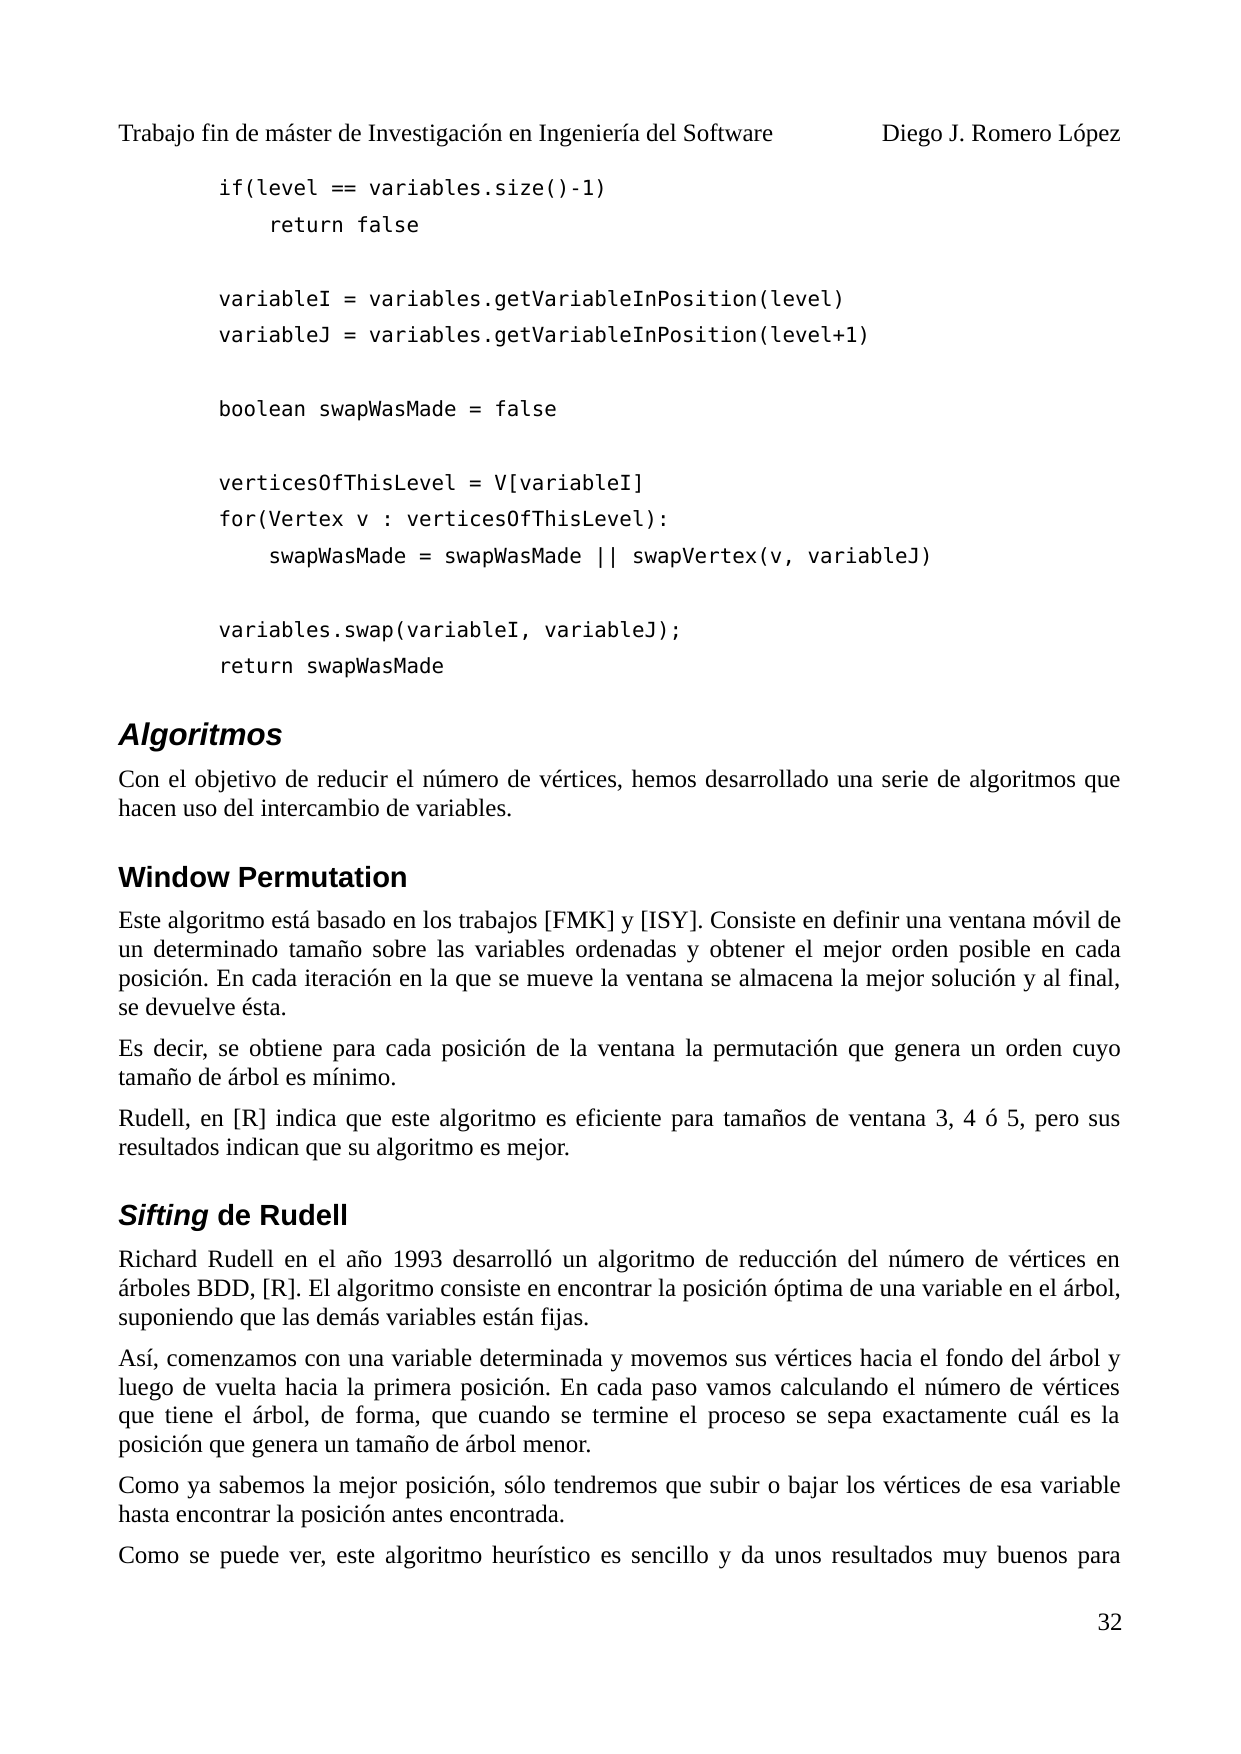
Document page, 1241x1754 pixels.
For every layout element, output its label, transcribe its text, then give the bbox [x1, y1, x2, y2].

text verticesOfThisLevel = V[variableI] [118, 471, 1122, 495]
text variableJ = variables.getVariableInPosition(level+1) [118, 323, 1122, 348]
text for(Vertex v : verticesOfThisLevel): [118, 507, 1122, 532]
text Con el objetivo de reducir el número de vértices, hemos desarrollado una serie de algoritmos que hacen uso del intercambio de variables. [118, 764, 1122, 822]
subtitle Sifting de Rudell [118, 1198, 1122, 1232]
text Richard Rudell en el año 1993 desarrolló un algoritmo de reducción del número de vértices en árboles BDD, [R]. El algoritmo consiste en encontrar la posición óptima de una variable en el árbol, suponiendo que las demás variables están fijas. [118, 1244, 1122, 1330]
subtitle Window Permutation [118, 859, 1122, 893]
text Como ya sabemos la mejor posición, sólo tendremos que subir o bajar los vértices de esa variable hasta encontrar la posición antes encontrada. [118, 1470, 1122, 1528]
text Es decir, se obtiene para cada posición de la ventana la permutación que genera un orden cuyo tamaño de árbol es mínimo. [118, 1033, 1122, 1091]
text return swapWasMade [118, 654, 1122, 679]
text return false [118, 213, 1122, 237]
text Rudell, en [R] indica que este algoritmo es eficiente para tamaños de ventana 3, 4 ó 5, pero sus resultados indican que su algoritmo es mejor. [118, 1103, 1122, 1161]
subtitle Algoritmos [118, 716, 1122, 752]
text variableI = variables.getVariableInPosition(level) [118, 287, 1122, 311]
text Así, comenzamos con una variable determinada y movemos sus vértices hacia el fondo del árbol y luego de vuelta hacia la primera posición. En cada paso vamos calculando el número de vértices que tiene el árbol, de forma, que cuando se termine el proceso se sepa exactamente cuál es la posición que genera un tamaño de árbol menor. [118, 1343, 1122, 1458]
text variables.swap(variableI, variableJ); [118, 618, 1122, 642]
text if(level == variables.size()-1) [118, 176, 1122, 201]
text swapWasMade = swapWasMade || swapVertex(v, variableJ) [118, 544, 1122, 568]
text Como se puede ver, este algoritmo heurístico es sencillo y da unos resultados muy buenos para [118, 1540, 1122, 1569]
text boolean swapWasMade = false [118, 397, 1122, 421]
text Este algoritmo está basado en los trabajos [FMK] y [ISY]. Consiste en definir una ventana móvil de un determinado tamaño sobre las variables ordenadas y obtener el mejor orden posible en cada posición. En cada iteración en la que se mueve la ventana se almacena la mejor solución y al final, se devuelve ésta. [118, 906, 1122, 1021]
